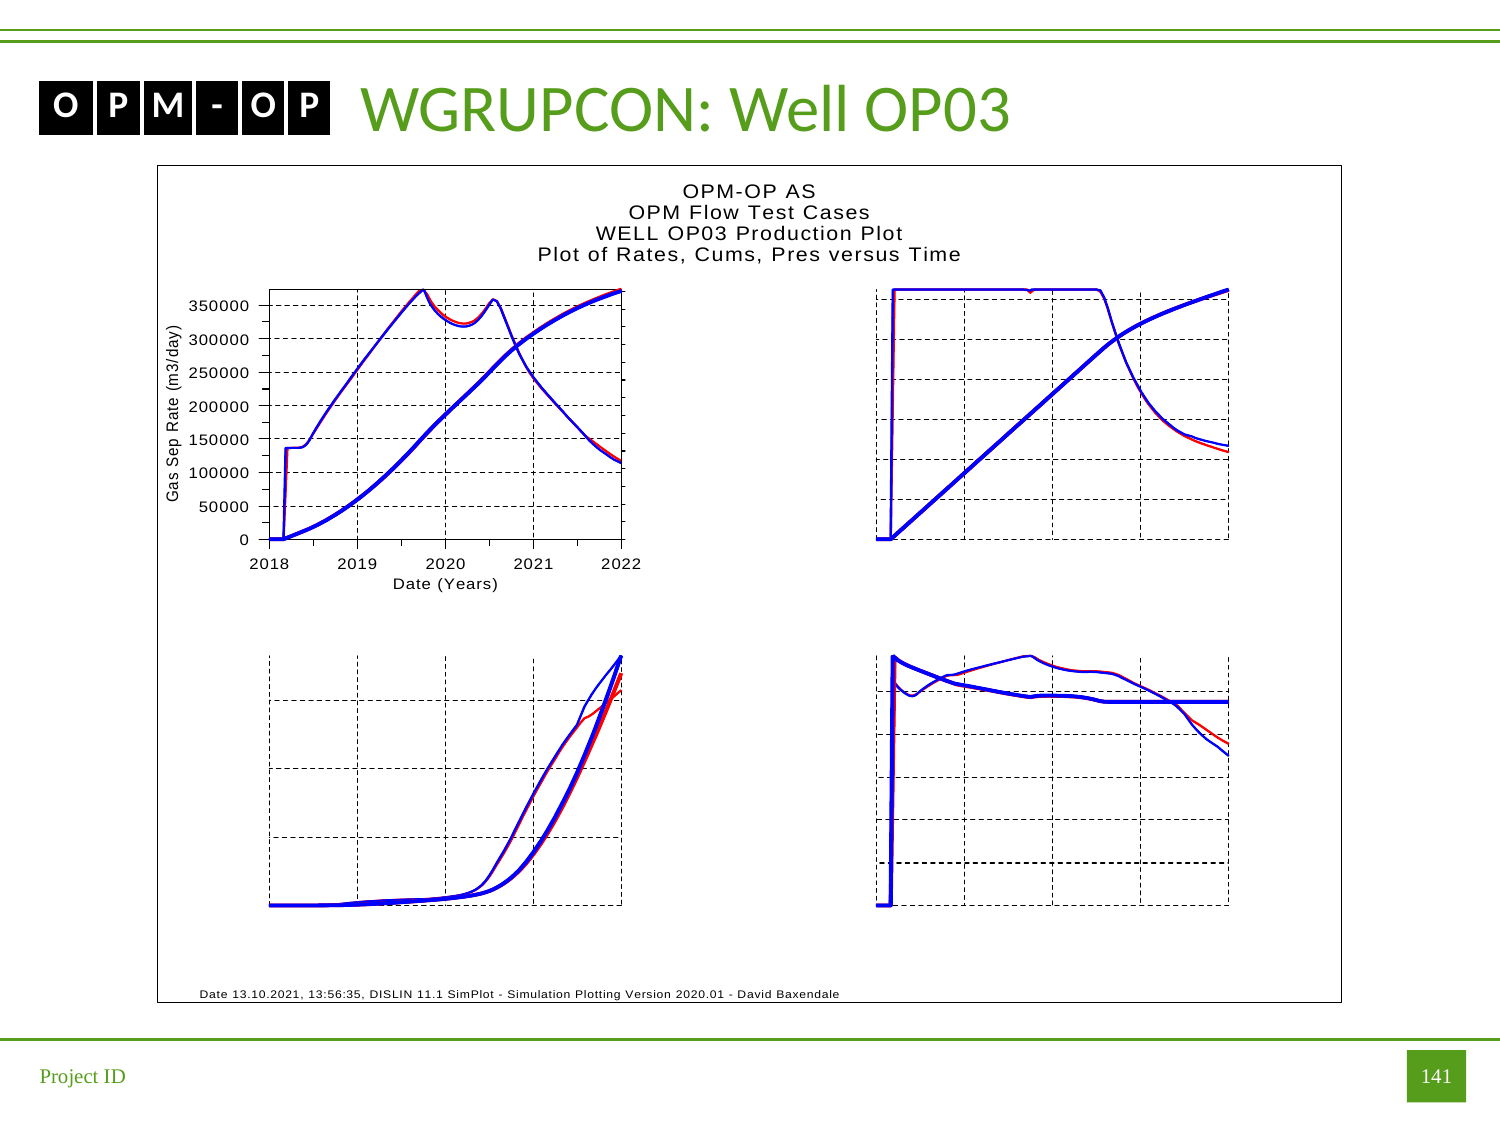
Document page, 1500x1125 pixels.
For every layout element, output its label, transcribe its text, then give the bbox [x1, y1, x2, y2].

title WGRUPCON: well OP03 [360, 77, 1425, 153]
picture [157, 165, 1343, 1004]
